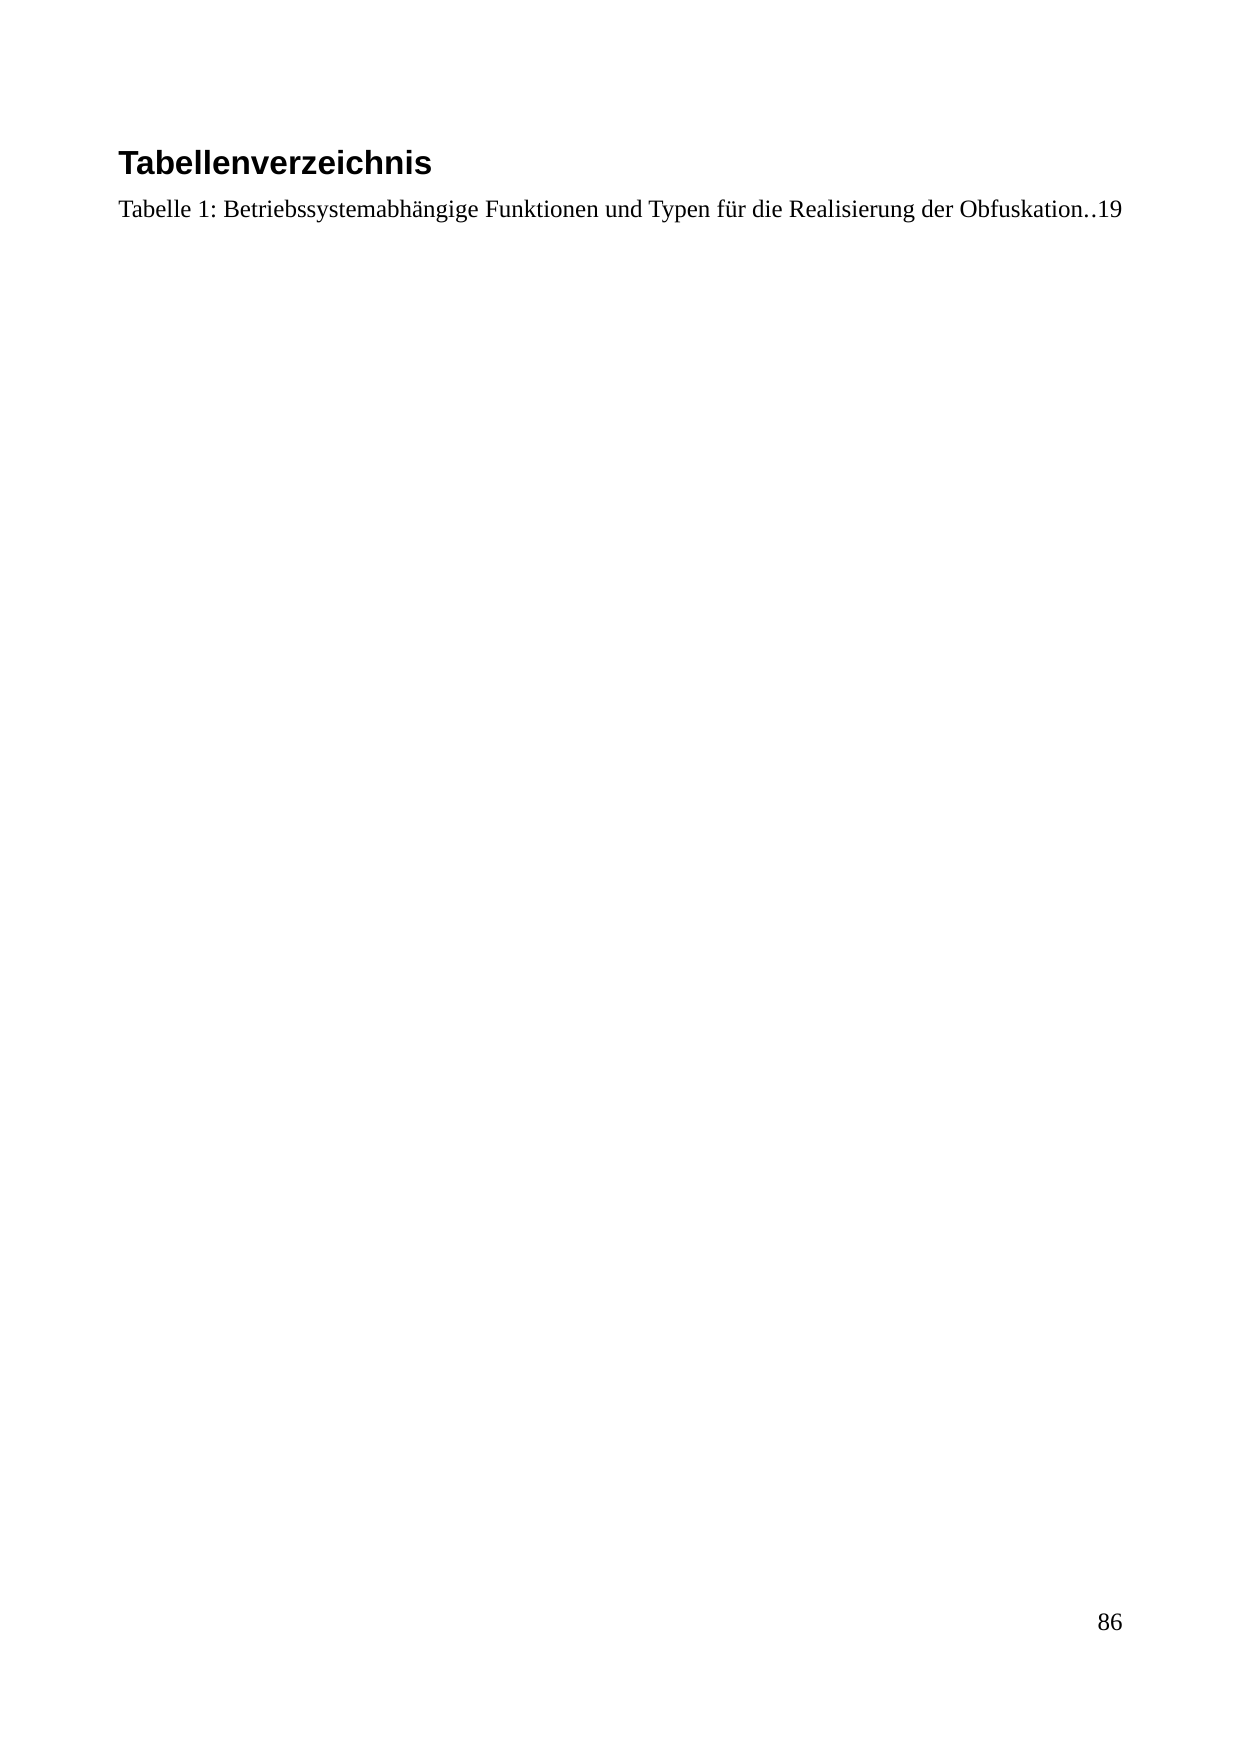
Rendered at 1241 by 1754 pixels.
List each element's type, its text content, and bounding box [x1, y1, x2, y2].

text Tabelle 1: Betriebssystemabhängige Funktionen und Typen für die Realisierung der Obfuskation 19 [118, 194, 1122, 223]
subtitle Tabellenverzeichnis [118, 143, 1122, 182]
